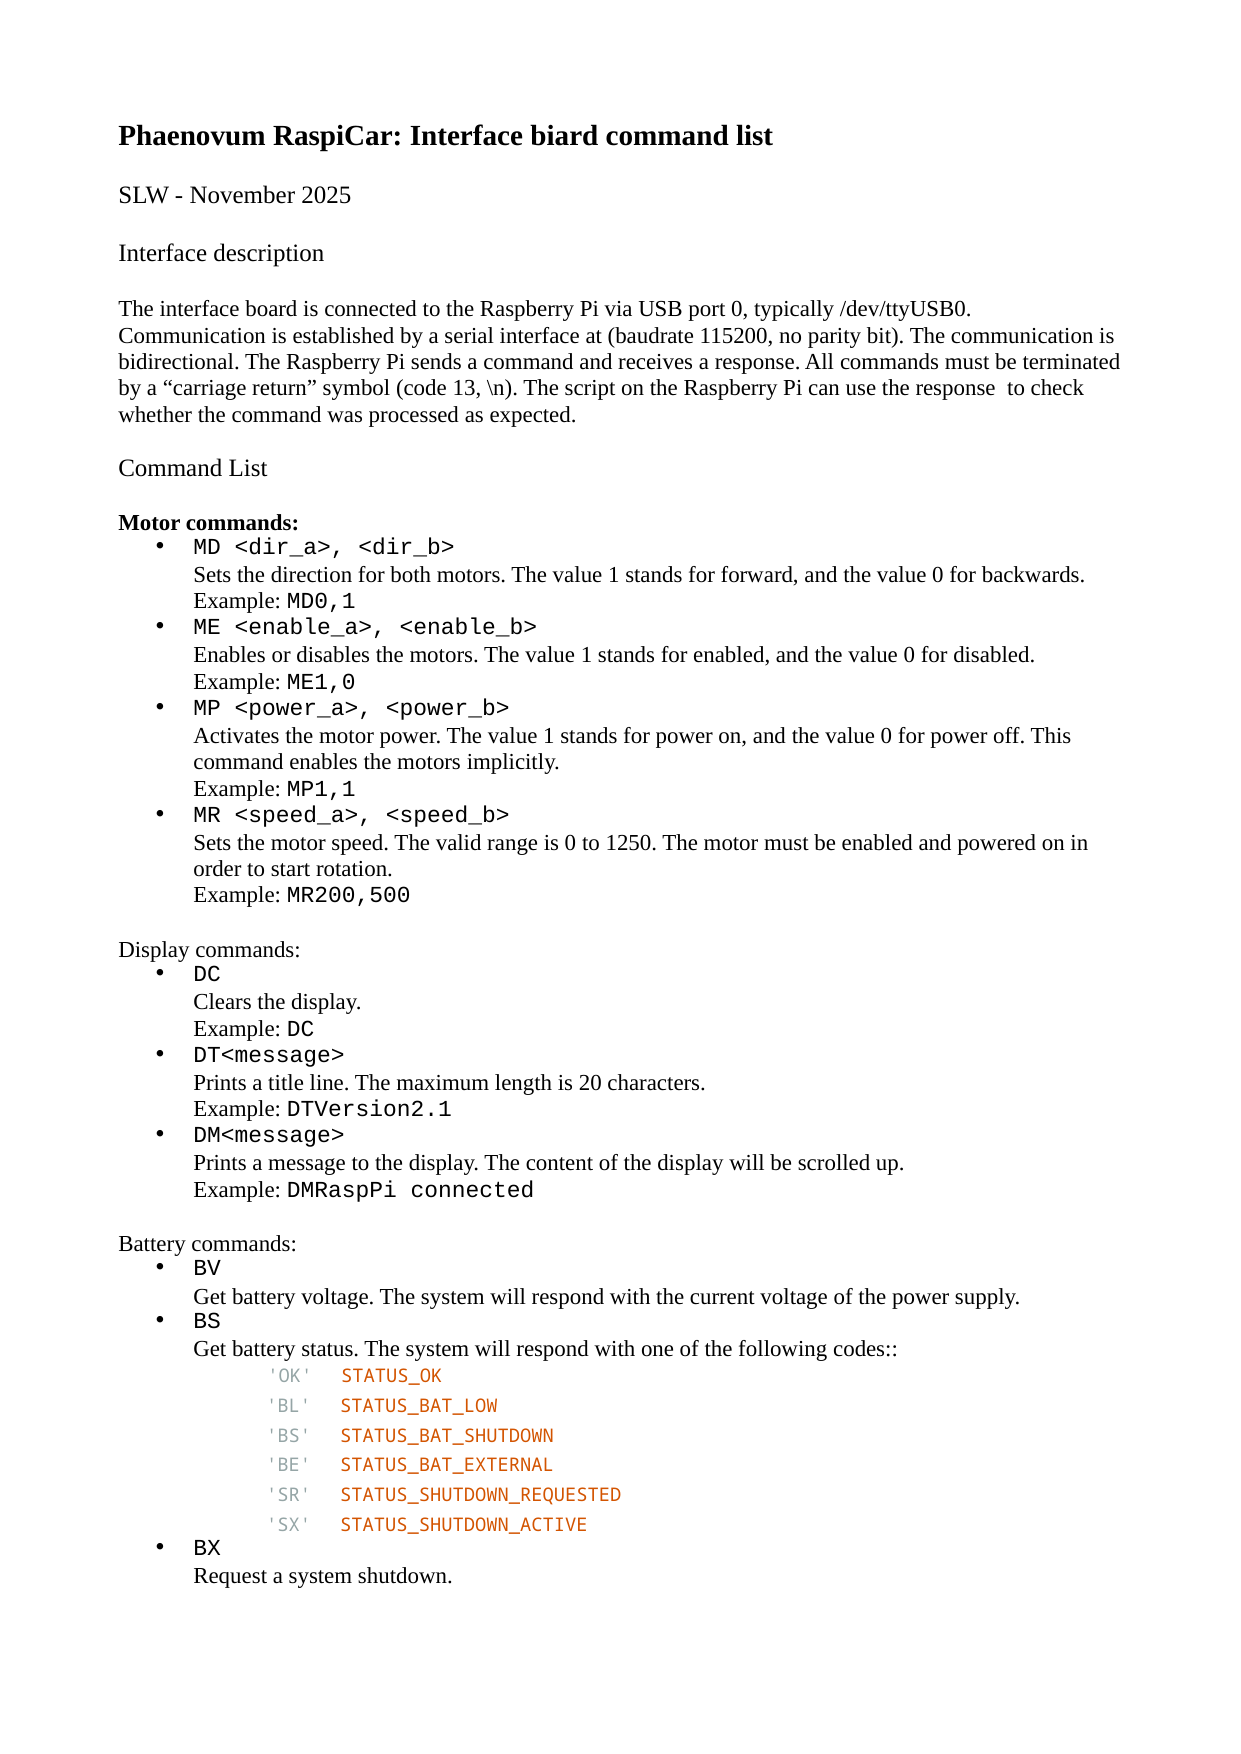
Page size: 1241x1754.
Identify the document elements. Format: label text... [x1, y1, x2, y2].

text 'SR' STATUS_SHUTDOWN_REQUESTED [118, 1477, 1122, 1507]
text 'BL' STATUS_BAT_LOW [118, 1388, 1122, 1418]
list BX Request a system shutdown. [156, 1537, 1122, 1589]
text Command List [118, 453, 1122, 482]
list MD <dir_a>, <dir_b> Sets the direction for both motors. The value 1 stands for forward, and the value 0 for backwards. Example: MD0,1 [156, 535, 1122, 616]
list MR <speed_a>, <speed_b> Sets the motor speed. The valid range is 0 to 1250. The motor must be enabled and powered on in order to start rotation. Example: MR200,500 [156, 803, 1122, 910]
text Motor commands: [118, 509, 1122, 535]
text Phaenovum RaspiCar: Interface biard command list [118, 118, 1122, 152]
list ME <enable_a>, <enable_b> Enables or disables the motors. The value 1 stands for enabled, and the value 0 for disabled. Example: ME1,0 [156, 616, 1122, 696]
text Interface description [118, 238, 1122, 267]
list MP <power_a>, <power_b> Activates the motor power. The value 1 stands for power on, and the value 0 for power off. This command enables the motors implicitly. Example: MP1,1 [156, 696, 1122, 803]
list BS Get battery status. The system will respond with one of the following codes:: 'OK' STATUS_OK [156, 1309, 1122, 1388]
text SLW - November 2025 [118, 180, 1122, 209]
text The interface board is connected to the Raspberry Pi via USB port 0, typically /dev/ttyUSB0. Communication is established by a serial interface at (baudrate 115200, no parity bit). The communication is bidirectional. The Raspberry Pi sends a command and receives a response. All commands must be terminated by a “carriage return” symbol (code 13, \n). The script on the Raspberry Pi can use the response to check whether the command was processed as expected. [118, 295, 1122, 427]
list BV Get battery voltage. The system will respond with the current voltage of the power supply. [156, 1257, 1122, 1309]
list DM<message> Prints a message to the display. The content of the display will be scrolled up. Example: DMRaspPi connected [156, 1123, 1122, 1204]
text Display commands: [118, 936, 1122, 962]
text 'BE' STATUS_BAT_EXTERNAL [118, 1447, 1122, 1477]
text 'SX' STATUS_SHUTDOWN_ACTIVE [118, 1507, 1122, 1537]
list DT<message> Prints a title line. The maximum length is 20 characters. Example: DTVersion2.1 [156, 1043, 1122, 1123]
text 'BS' STATUS_BAT_SHUTDOWN [118, 1418, 1122, 1447]
text Battery commands: [118, 1230, 1122, 1257]
list DC Clears the display. Example: DC [156, 962, 1122, 1043]
